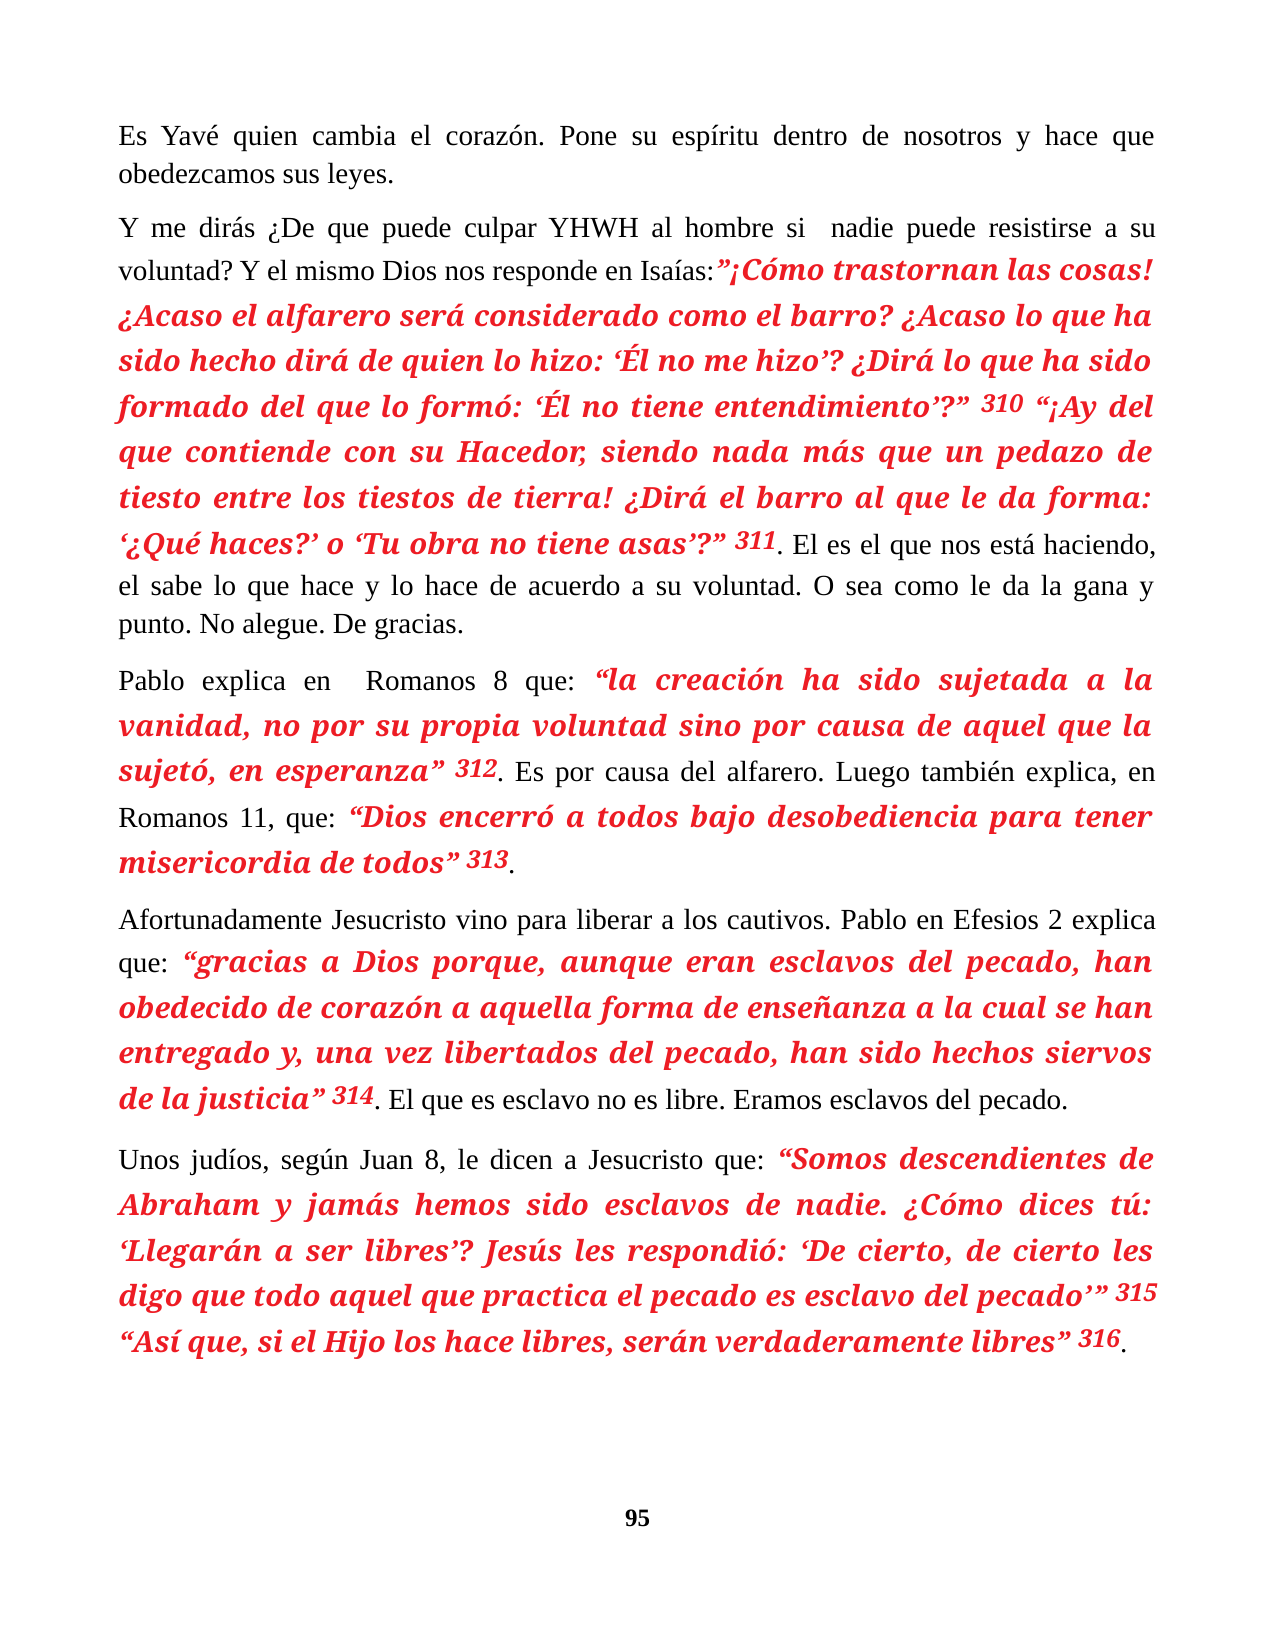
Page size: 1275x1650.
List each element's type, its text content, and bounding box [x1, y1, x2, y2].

text Es Yavé quien cambia el corazón. Pone su espíritu dentro de nosotros y hace que obedezcamos sus leyes. [118, 118, 1157, 190]
text Pablo explica en Romanos 8 que: “la creación ha sido sujetada a la vanidad, no por su propia voluntad sino por causa de aquel que la sujetó, en esperanza” . Es por causa del alfarero. Luego también explica, en Romanos 11, que: “Dios encerró a todos bajo desobediencia para tener misericordia de todos” . [118, 659, 1157, 882]
text Unos judíos, según Juan 8, le dicen a Jesucristo que: “Somos descendientes de Abraham y jamás hemos sido esclavos de nadie. ¿Cómo dices tú: ‘Llegarán a ser libres’? Jesús les respondió: ‘De cierto, de cierto les digo que todo aquel que practica el pecado es esclavo del pecado’” “Así que, si el Hijo los hace libres, serán verdaderamente libres” . [118, 1139, 1157, 1361]
text Y me dirás ¿De que puede culpar YHWH al hombre si nadie puede resistirse a su voluntad? Y el mismo Dios nos responde en Isaías:”¡Cómo trastornan las cosas! ¿Acaso el alfarero será considerado como el barro? ¿Acaso lo que ha sido hecho dirá de quien lo hizo: ‘Él no me hizo’? ¿Dirá lo que ha sido formado del que lo formó: ‘Él no tiene entendimiento’?” “¡Ay del que contiende con su Hacedor, siendo nada más que un pedazo de tiesto entre los tiestos de tierra! ¿Dirá el barro al que le da forma: ‘¿Qué haces?’ o ‘Tu obra no tiene asas’?” . El es el que nos está haciendo, el sabe lo que hace y lo hace de acuerdo a su voluntad. O sea como le da la gana y punto. No alegue. De gracias. [118, 210, 1157, 640]
text Afortunadamente Jesucristo vino para liberar a los cautivos. Pablo en Efesios 2 explica que: “gracias a Dios porque, aunque eran esclavos del pecado, han obedecido de corazón a aquella forma de enseñanza a la cual se han entregado y, una vez libertados del pecado, han sido hechos siervos de la justicia” . El que es esclavo no es libre. Eramos esclavos del pecado. [118, 902, 1157, 1118]
